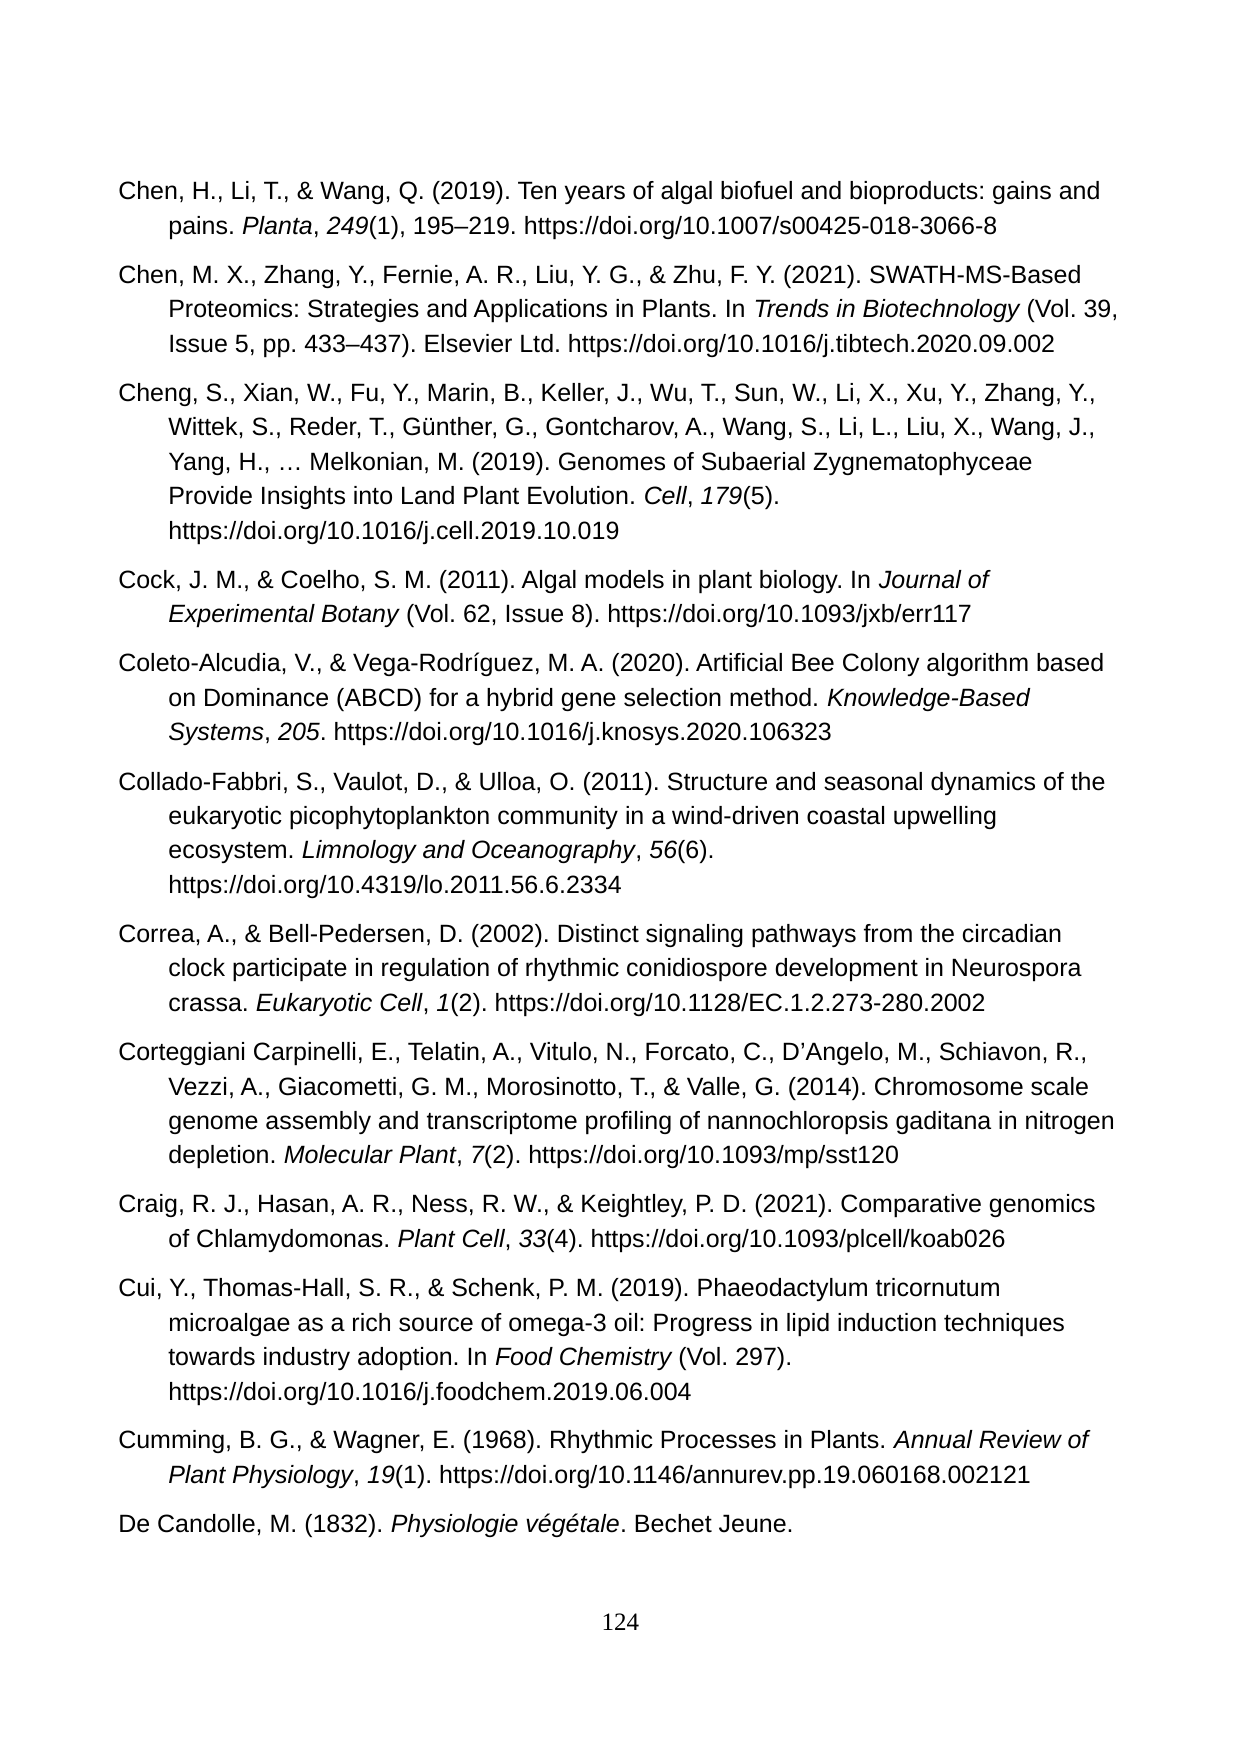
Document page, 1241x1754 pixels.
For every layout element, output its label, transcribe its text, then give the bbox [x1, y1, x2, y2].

text Chen, H., Li, T., & Wang, Q. (2019). Ten years of algal biofuel and bioproducts: gains and pains. Planta, 249(1), 195–219. https://doi.org/10.1007/s00425-018-3066-8 [118, 176, 1122, 239]
text Craig, R. J., Hasan, A. R., Ness, R. W., & Keightley, P. D. (2021). Comparative genomics of Chlamydomonas. Plant Cell, 33(4). https://doi.org/10.1093/plcell/koab026 [118, 1189, 1122, 1253]
text Chen, M. X., Zhang, Y., Fernie, A. R., Liu, Y. G., & Zhu, F. Y. (2021). SWATH-MS-Based Proteomics: Strategies and Applications in Plants. In Trends in Biotechnology (Vol. 39, Issue 5, pp. 433–437). Elsevier Ltd. https://doi.org/10.1016/j.tibtech.2020.09.002 [118, 260, 1122, 358]
text De Candolle, M. (1832). Physiologie végétale. Bechet Jeune. [118, 1509, 1122, 1538]
text Collado-Fabbri, S., Vaulot, D., & Ulloa, O. (2011). Structure and seasonal dynamics of the eukaryotic picophytoplankton community in a wind-driven coastal upwelling ecosystem. Limnology and Oceanography, 56(6). https://doi.org/10.4319/lo.2011.56.6.2334 [118, 766, 1122, 899]
text Corteggiani Carpinelli, E., Telatin, A., Vitulo, N., Forcato, C., D’Angelo, M., Schiavon, R., Vezzi, A., Giacometti, G. M., Morosinotto, T., & Valle, G. (2014). Chromosome scale genome assembly and transcriptome profiling of nannochloropsis gaditana in nitrogen depletion. Molecular Plant, 7(2). https://doi.org/10.1093/mp/sst120 [118, 1037, 1122, 1169]
text Coleto-Alcudia, V., & Vega-Rodríguez, M. A. (2020). Artificial Bee Colony algorithm based on Dominance (ABCD) for a hybrid gene selection method. Knowledge-Based Systems, 205. https://doi.org/10.1016/j.knosys.2020.106323 [118, 648, 1122, 746]
text Cheng, S., Xian, W., Fu, Y., Marin, B., Keller, J., Wu, T., Sun, W., Li, X., Xu, Y., Zhang, Y., Wittek, S., Reder, T., Günther, G., Gontcharov, A., Wang, S., Li, L., Liu, X., Wang, J., Yang, H., … Melkonian, M. (2019). Genomes of Subaerial Zygnematophyceae Provide Insights into Land Plant Evolution. Cell, 179(5). https://doi.org/10.1016/j.cell.2019.10.019 [118, 378, 1122, 544]
text Cui, Y., Thomas-Hall, S. R., & Schenk, P. M. (2019). Phaeodactylum tricornutum microalgae as a rich source of omega-3 oil: Progress in lipid induction techniques towards industry adoption. In Food Chemistry (Vol. 297). https://doi.org/10.1016/j.foodchem.2019.06.004 [118, 1273, 1122, 1405]
text Cumming, B. G., & Wagner, E. (1968). Rhythmic Processes in Plants. Annual Review of Plant Physiology, 19(1). https://doi.org/10.1146/annurev.pp.19.060168.002121 [118, 1426, 1122, 1489]
text Correa, A., & Bell-Pedersen, D. (2002). Distinct signaling pathways from the circadian clock participate in regulation of rhythmic conidiospore development in Neurospora crassa. Eukaryotic Cell, 1(2). https://doi.org/10.1128/EC.1.2.273-280.2002 [118, 919, 1122, 1017]
text Cock, J. M., & Coelho, S. M. (2011). Algal models in plant biology. In Journal of Experimental Botany (Vol. 62, Issue 8). https://doi.org/10.1093/jxb/err117 [118, 565, 1122, 628]
